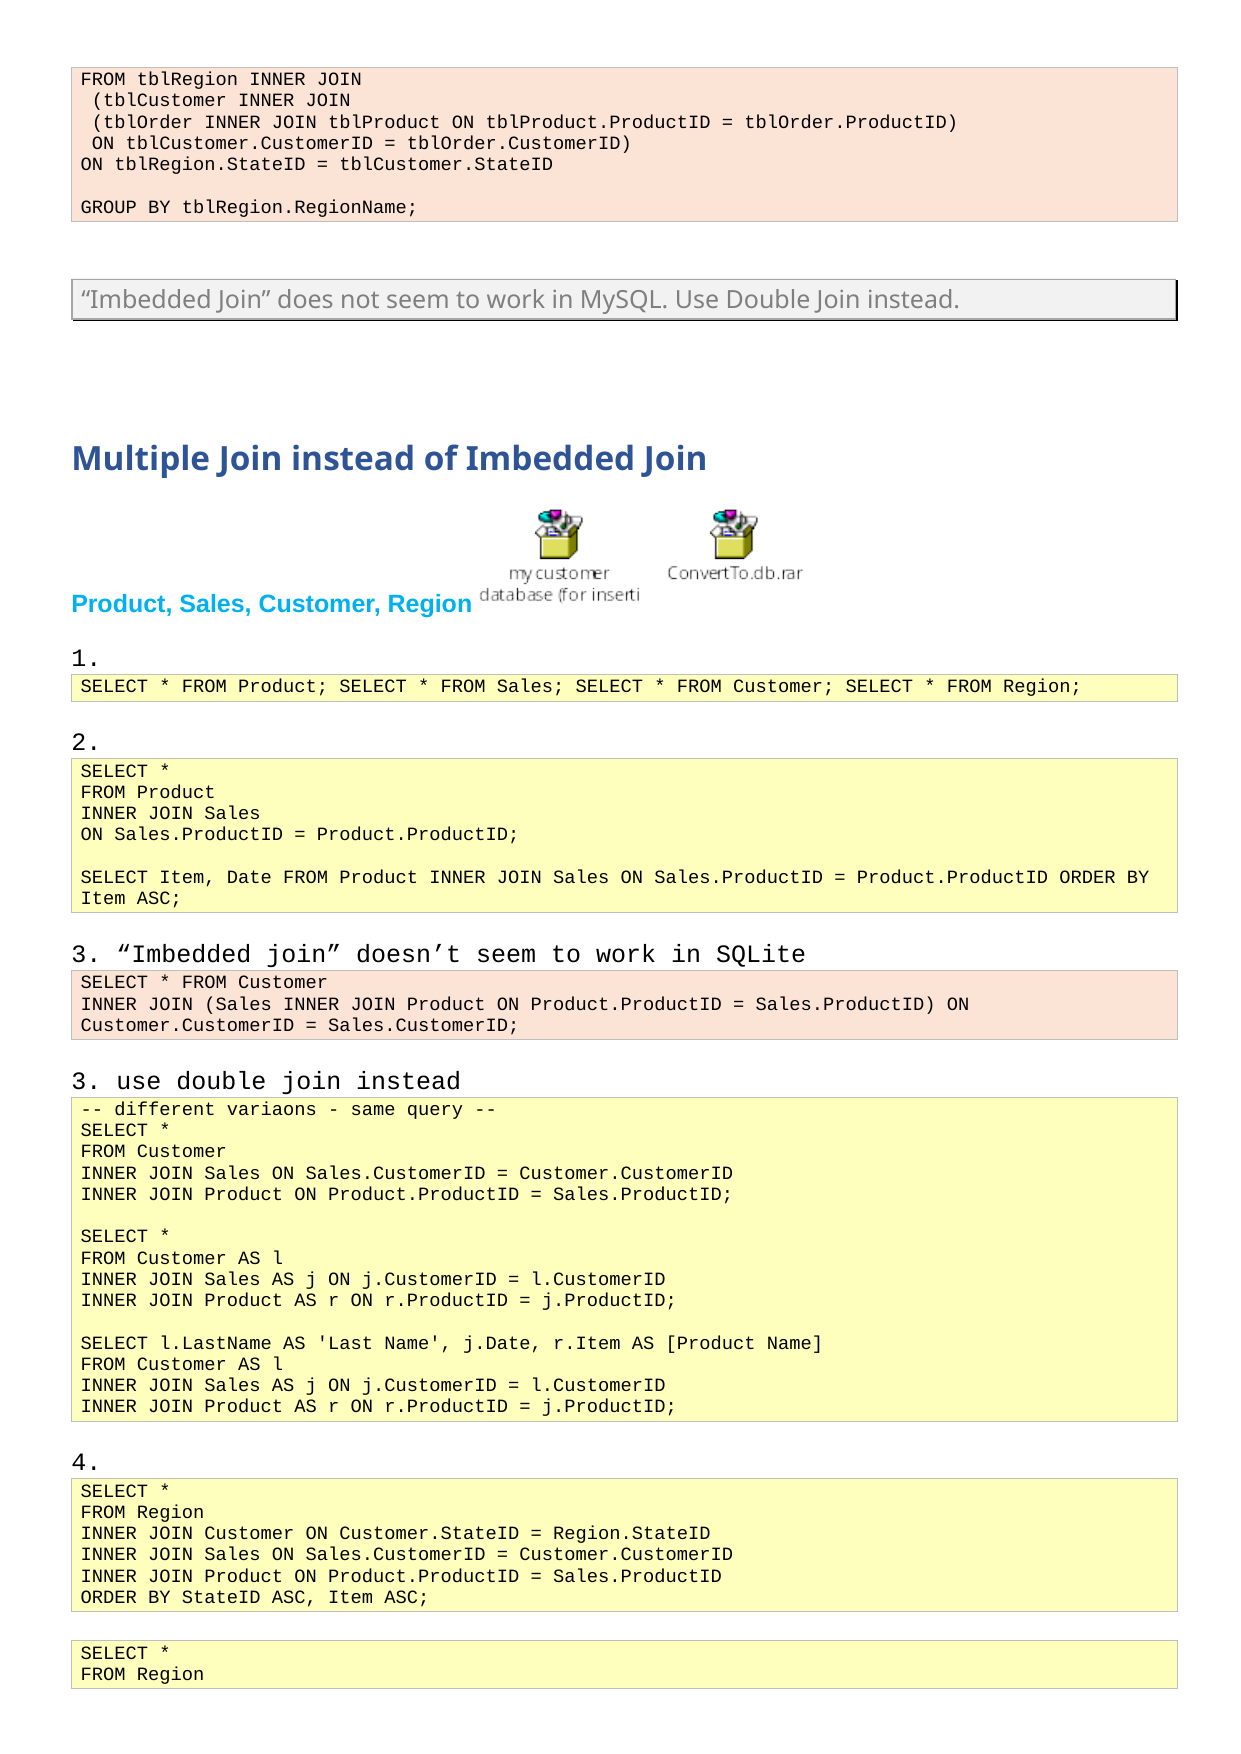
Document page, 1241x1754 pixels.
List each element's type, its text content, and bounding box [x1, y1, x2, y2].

text INNER JOIN (Sales INNER JOIN Product ON Product.ProductID = Sales.ProductID) ON Customer.CustomerID = Sales.CustomerID; [72, 991, 1177, 1039]
text (tblCustomer INNER JOIN [72, 88, 1177, 109]
text INNER JOIN Sales [72, 801, 1177, 822]
title Product, Sales, Customer, Region [71, 508, 1178, 617]
text Multiple Join instead of Imbedded Join [71, 435, 1178, 480]
text INNER JOIN Sales AS j ON j.CustomerID = l.CustomerID [72, 1267, 1177, 1288]
text INNER JOIN Product ON Product.ProductID = Sales.ProductID [72, 1563, 1177, 1584]
text INNER JOIN Customer ON Customer.StateID = Region.StateID [72, 1521, 1177, 1542]
text INNER JOIN Sales ON Sales.CustomerID = Customer.CustomerID [72, 1542, 1177, 1563]
text 3. use double join instead [71, 1068, 1178, 1097]
text 3. “Imbedded join” doesn’t seem to work in SQLite [71, 942, 1178, 970]
text 4. [71, 1450, 1178, 1478]
text SELECT * [72, 1118, 1177, 1139]
text ON tblCustomer.CustomerID = tblOrder.CustomerID) [72, 131, 1177, 152]
text FROM Customer [72, 1139, 1177, 1160]
text ON Sales.ProductID = Product.ProductID; [72, 822, 1177, 843]
text FROM Region [72, 1662, 1177, 1688]
text 2. [71, 730, 1178, 758]
text SELECT * FROM Customer [72, 971, 1177, 991]
text ON tblRegion.StateID = tblCustomer.StateID [72, 152, 1177, 173]
text SELECT Item, Date FROM Product INNER JOIN Sales ON Sales.ProductID = Product.ProductID ORDER BY Item ASC; [72, 864, 1177, 912]
text FROM Region [72, 1499, 1177, 1521]
text INNER JOIN Sales AS j ON j.CustomerID = l.CustomerID [72, 1373, 1177, 1394]
text SELECT * [72, 1224, 1177, 1245]
text (tblOrder INNER JOIN tblProduct ON tblProduct.ProductID = tblOrder.ProductID) [72, 109, 1177, 131]
text “Imbedded Join” does not seem to work in MySQL. Use Double Join instead. [73, 280, 1175, 318]
text SELECT * [72, 1479, 1177, 1499]
text SELECT l.LastName AS 'Last Name', j.Date, r.Item AS [Product Name] [72, 1330, 1177, 1352]
text INNER JOIN Product ON Product.ProductID = Sales.ProductID; [72, 1182, 1177, 1203]
text -- different variaons - same query -- [72, 1098, 1177, 1118]
text INNER JOIN Sales ON Sales.CustomerID = Customer.CustomerID [72, 1160, 1177, 1182]
text SELECT * [72, 759, 1177, 779]
text FROM Customer AS l [72, 1245, 1177, 1267]
text SELECT * FROM Product; SELECT * FROM Sales; SELECT * FROM Customer; SELECT * FROM Region; [72, 675, 1177, 701]
text FROM Customer AS l [72, 1352, 1177, 1373]
text SELECT * [72, 1641, 1177, 1662]
text INNER JOIN Product AS r ON r.ProductID = j.ProductID; [72, 1288, 1177, 1309]
text FROM tblRegion INNER JOIN [72, 68, 1177, 88]
text ORDER BY StateID ASC, Item ASC; [72, 1584, 1177, 1611]
text GROUP BY tblRegion.RegionName; [72, 194, 1177, 221]
text FROM Product [72, 779, 1177, 801]
text 1. [71, 646, 1178, 674]
text INNER JOIN Product AS r ON r.ProductID = j.ProductID; [72, 1394, 1177, 1421]
